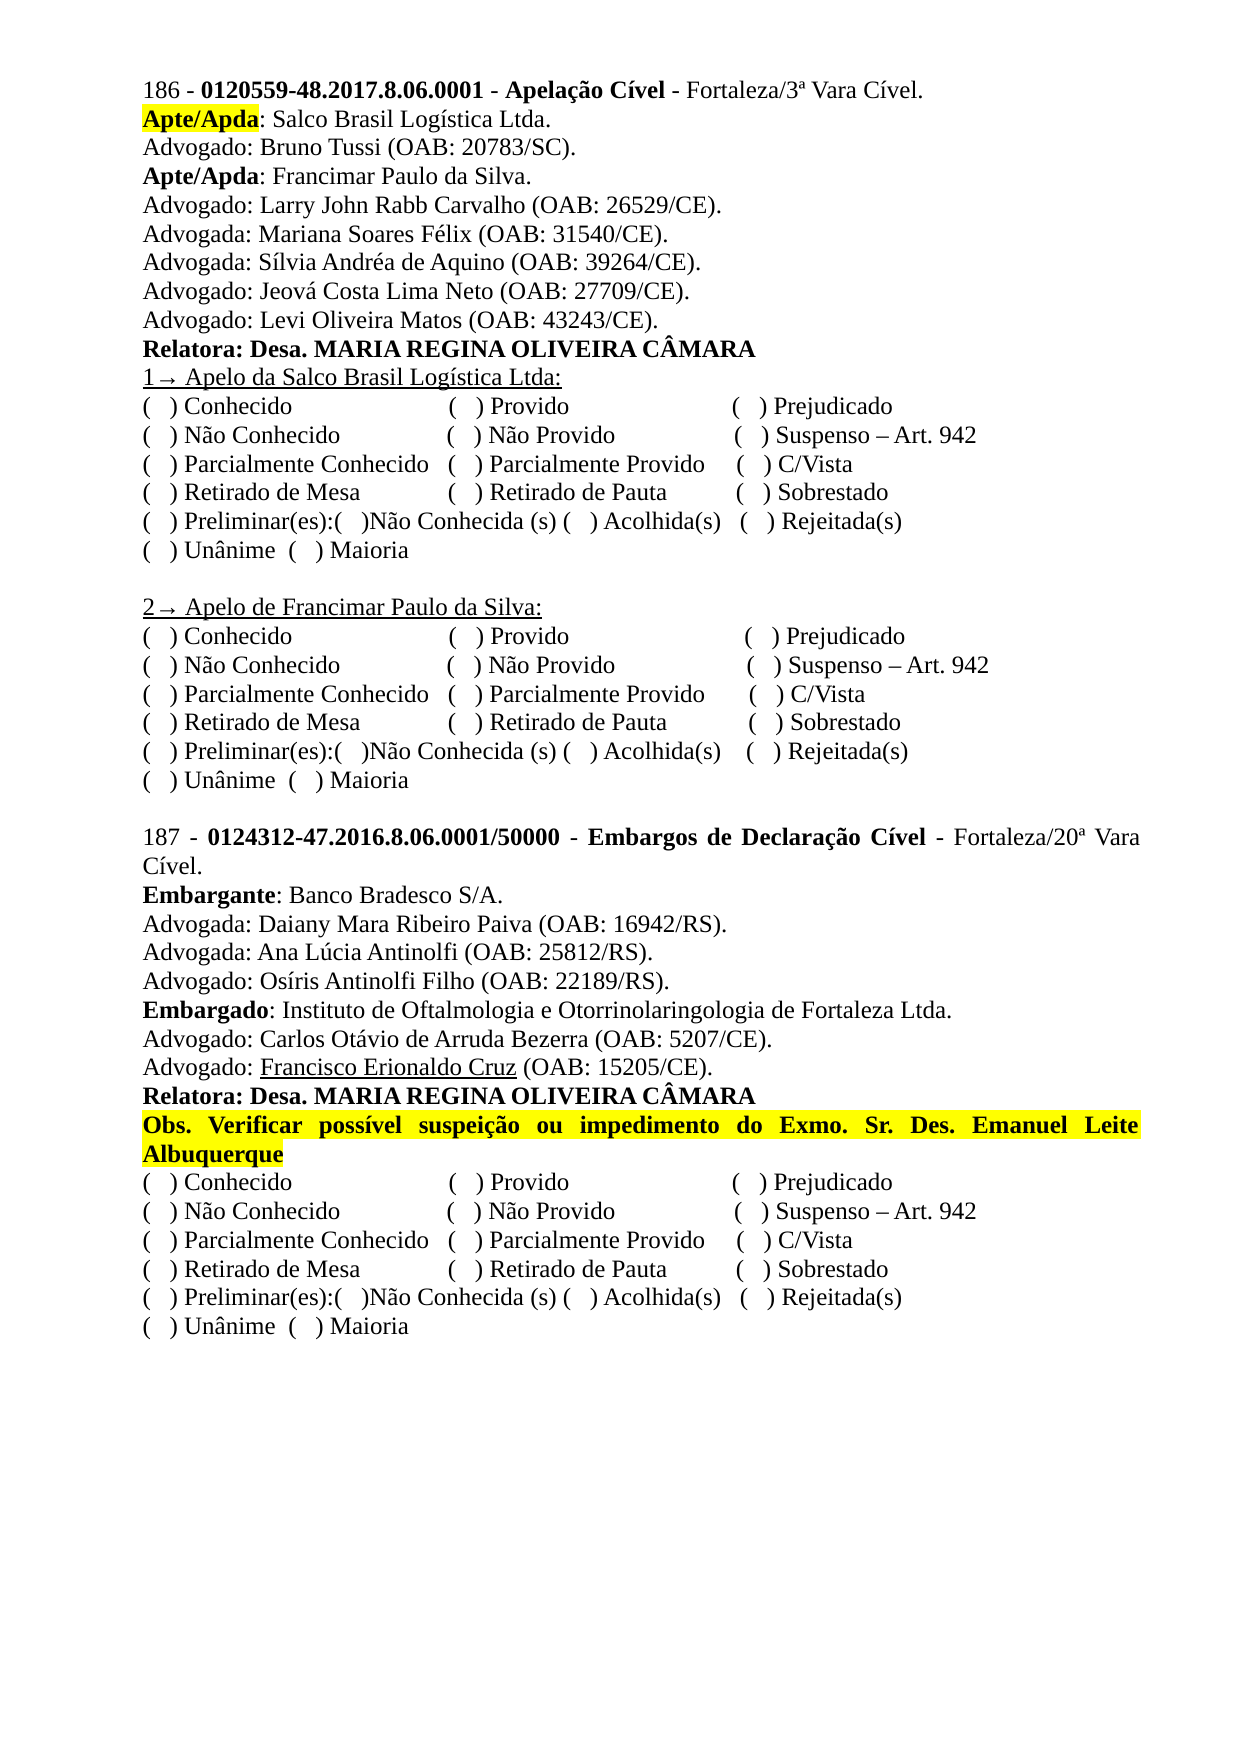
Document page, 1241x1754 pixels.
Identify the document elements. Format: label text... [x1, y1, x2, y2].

text Advogado: Carlos Otávio de Arruda Bezerra (OAB: 5207/CE). [142, 1024, 1141, 1052]
text 2→ Apelo de Francimar Paulo da Silva: [142, 592, 1141, 621]
text ( ) Conhecido ( ) Provido ( ) Prejudicado [142, 391, 1141, 420]
text Advogada: Ana Lúcia Antinolfi (OAB: 25812/RS). [142, 937, 1141, 966]
text Advogado: Francisco Erionaldo Cruz (OAB: 15205/CE). [142, 1052, 1141, 1081]
text ( ) Conhecido ( ) Provido ( ) Prejudicado [142, 1167, 1141, 1196]
text 186 - 0120559-48.2017.8.06.0001 - Apelação Cível - Fortaleza/3ª Vara Cível. [142, 75, 1141, 104]
text Embargado: Instituto de Oftalmologia e Otorrinolaringologia de Fortaleza Ltda. [142, 995, 1141, 1024]
text Embargante: Banco Bradesco S/A. [142, 880, 1141, 909]
text ( ) Parcialmente Conhecido ( ) Parcialmente Provido ( ) C/Vista [142, 1225, 1158, 1254]
text Apte/Apda: Francimar Paulo da Silva. [142, 161, 1141, 190]
text ( ) Conhecido ( ) Provido ( ) Prejudicado [142, 621, 1141, 650]
text Advogada: Mariana Soares Félix (OAB: 31540/CE). [142, 219, 1141, 247]
text Advogado: Jeová Costa Lima Neto (OAB: 27709/CE). [142, 276, 1141, 305]
text ( ) Retirado de Mesa ( ) Retirado de Pauta ( ) Sobrestado [142, 477, 1158, 506]
text ( ) Retirado de Mesa ( ) Retirado de Pauta ( ) Sobrestado [142, 1254, 1158, 1282]
text ( ) Não Conhecido ( ) Não Provido ( ) Suspenso – Art. 942 [142, 420, 1158, 449]
text Relatora: Desa. MARIA REGINA OLIVEIRA CÂMARA [142, 334, 1141, 362]
text Apte/Apda: Salco Brasil Logística Ltda. [142, 104, 1141, 132]
text ( ) Unânime ( ) Maioria [142, 765, 1158, 794]
text Advogado: Bruno Tussi (OAB: 20783/SC). [142, 132, 1141, 161]
text Relatora: Desa. MARIA REGINA OLIVEIRA CÂMARA [142, 1081, 1141, 1110]
text ( ) Preliminar(es):( )Não Conhecida (s) ( ) Acolhida(s) ( ) Rejeitada(s) [142, 506, 1158, 535]
text Advogado: Levi Oliveira Matos (OAB: 43243/CE). [142, 305, 1141, 334]
text ( ) Unânime ( ) Maioria [142, 535, 1158, 564]
text ( ) Parcialmente Conhecido ( ) Parcialmente Provido ( ) C/Vista [142, 449, 1158, 477]
text Advogada: Sílvia Andréa de Aquino (OAB: 39264/CE). [142, 247, 1141, 276]
text ( ) Retirado de Mesa ( ) Retirado de Pauta ( ) Sobrestado [142, 707, 1158, 736]
text ( ) Preliminar(es):( )Não Conhecida (s) ( ) Acolhida(s) ( ) Rejeitada(s) [142, 736, 1158, 765]
text Obs. Verificar possível suspeição ou impedimento do Exmo. Sr. Des. Emanuel Leite Albuquerque [142, 1110, 1141, 1167]
text ( ) Unânime ( ) Maioria [142, 1311, 1158, 1340]
text ( ) Não Conhecido ( ) Não Provido ( ) Suspenso – Art. 942 [142, 650, 1158, 679]
text Advogado: Osíris Antinolfi Filho (OAB: 22189/RS). [142, 966, 1141, 995]
text Advogado: Larry John Rabb Carvalho (OAB: 26529/CE). [142, 190, 1141, 219]
text ( ) Não Conhecido ( ) Não Provido ( ) Suspenso – Art. 942 [142, 1196, 1158, 1225]
text ( ) Preliminar(es):( )Não Conhecida (s) ( ) Acolhida(s) ( ) Rejeitada(s) [142, 1282, 1158, 1311]
text 187 - 0124312-47.2016.8.06.0001/50000 - Embargos de Declaração Cível - Fortaleza/20ª Vara Cível. [142, 822, 1141, 880]
text ( ) Parcialmente Conhecido ( ) Parcialmente Provido ( ) C/Vista [142, 679, 1158, 707]
text 1→ Apelo da Salco Brasil Logística Ltda: [142, 362, 1141, 391]
text Advogada: Daiany Mara Ribeiro Paiva (OAB: 16942/RS). [142, 909, 1141, 937]
